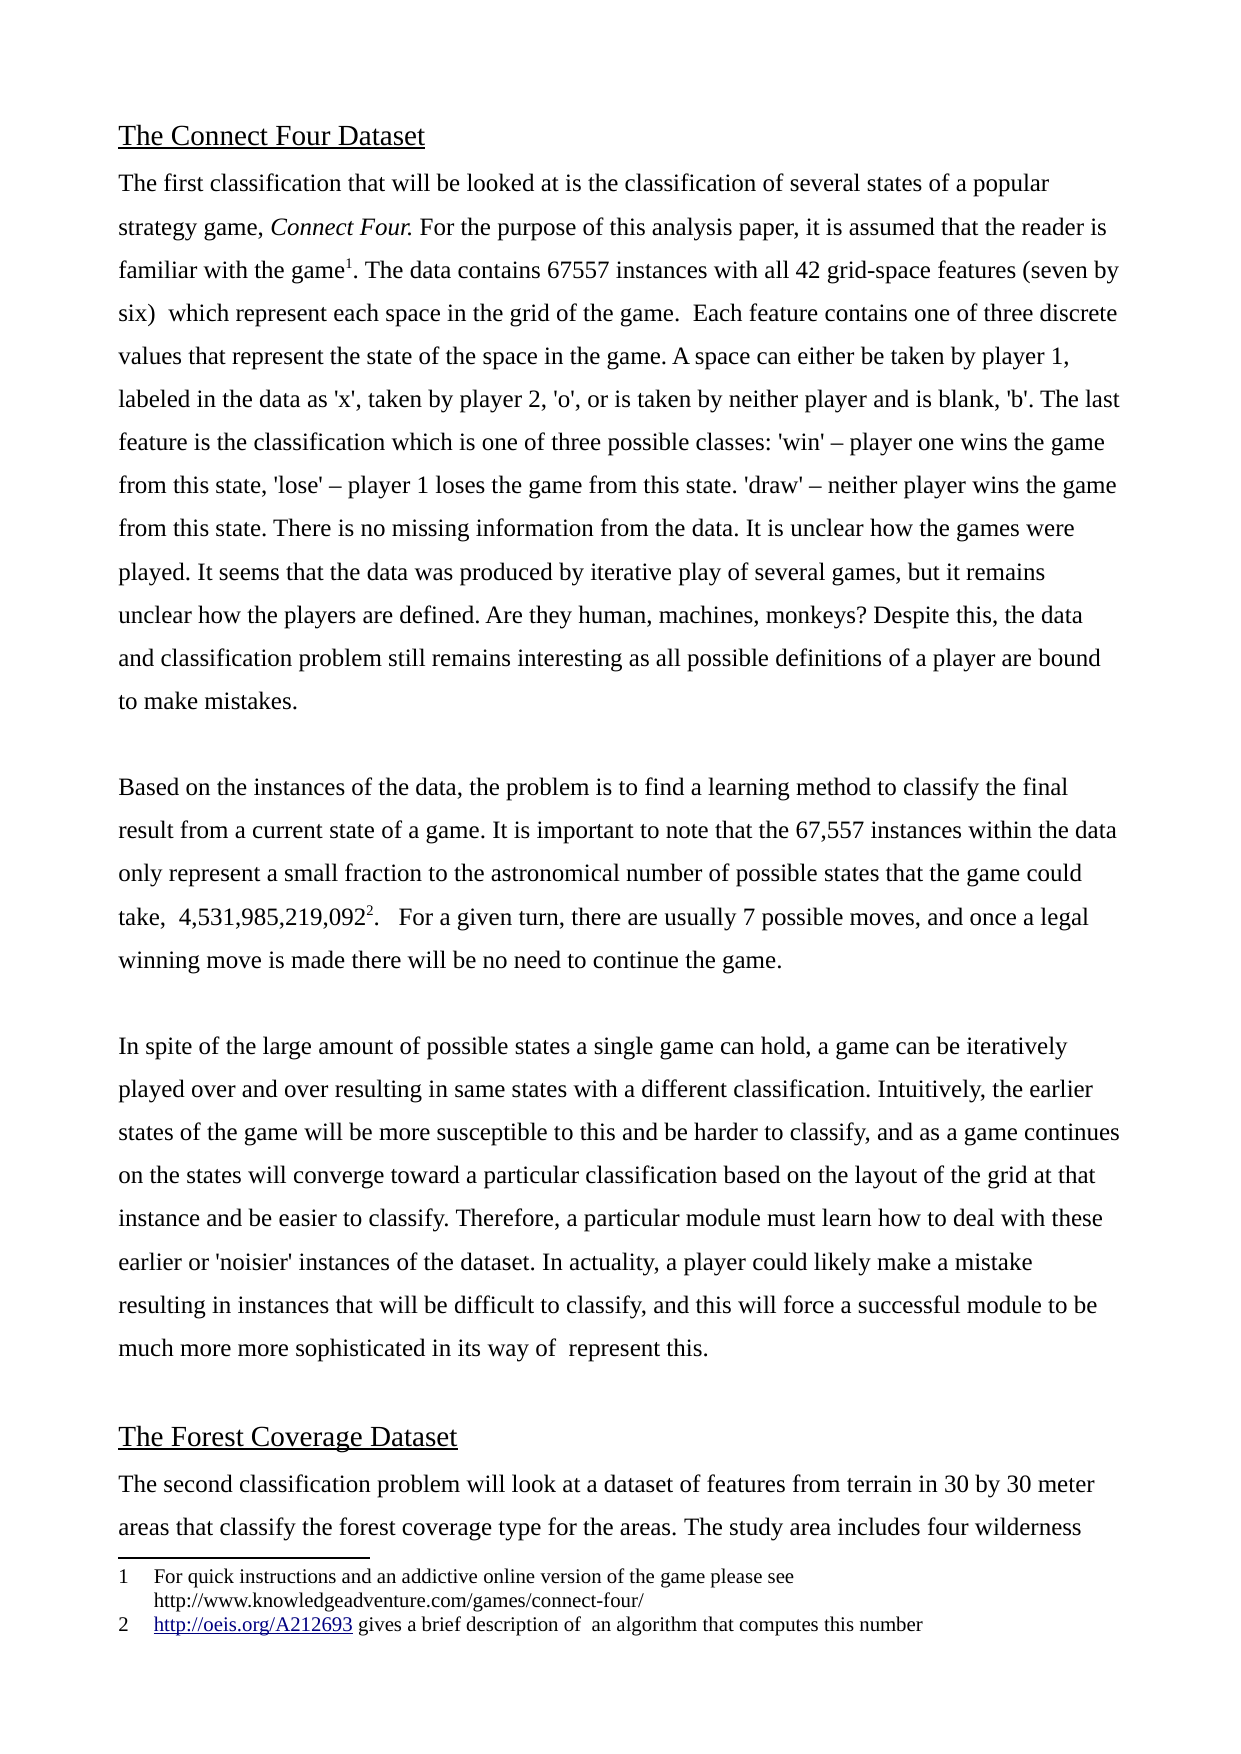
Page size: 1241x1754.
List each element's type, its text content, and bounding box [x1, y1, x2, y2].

text The Forest Coverage Dataset [118, 1419, 1122, 1453]
text The Connect Four Dataset [118, 118, 1122, 152]
text Based on the instances of the data, the problem is to find a learning method to classify the final result from a current state of a game. It is important to note that the 67,557 instances within the data only represent a small fraction to the astronomical number of possible states that the game could take, 4,531,985,219,092. For a given turn, there are usually 7 possible moves, and once a legal winning move is made there will be no need to continue the game. [118, 772, 1122, 973]
text In spite of the large amount of possible states a single game can hold, a game can be iteratively played over and over resulting in same states with a different classification. Intuitively, the earlier states of the game will be more susceptible to this and be harder to classify, and as a game continues on the states will converge toward a particular classification based on the layout of the grid at that instance and be easier to classify. Therefore, a particular module must learn how to deal with these earlier or 'noisier' instances of the dataset. In actuality, a player could likely make a mistake resulting in instances that will be difficult to classify, and this will force a successful module to be much more more sophisticated in its way of represent this. [118, 1031, 1122, 1362]
text The second classification problem will look at a dataset of features from terrain in 30 by 30 meter areas that classify the forest coverage type for the areas. The study area includes four wilderness [118, 1469, 1122, 1541]
text http://oeis.org/A212693 gives a brief description of an algorithm that computes this number [118, 1612, 1122, 1636]
text The first classification that will be looked at is the classification of several states of a popular strategy game, Connect Four. For the purpose of this analysis paper, it is assumed that the reader is familiar with the game. The data contains 67557 instances with all 42 grid-space features (seven by six) which represent each space in the grid of the game. Each feature contains one of three discrete values that represent the state of the space in the game. A space can either be taken by player 1, labeled in the data as 'x', taken by player 2, 'o', or is taken by neither player and is blank, 'b'. The last feature is the classification which is one of three possible classes: 'win' – player one wins the game from this state, 'lose' – player 1 loses the game from this state. 'draw' – neither player wins the game from this state. There is no missing information from the data. It is unclear how the games were played. It seems that the data was produced by iterative play of several games, but it remains unclear how the players are defined. Are they human, machines, monkeys? Despite this, the data and classification problem still remains interesting as all possible definitions of a player are bound to make mistakes. [118, 168, 1122, 715]
text For quick instructions and an addictive online version of the game please see http://www.knowledgeadventure.com/games/connect-four/ [118, 1564, 1122, 1612]
